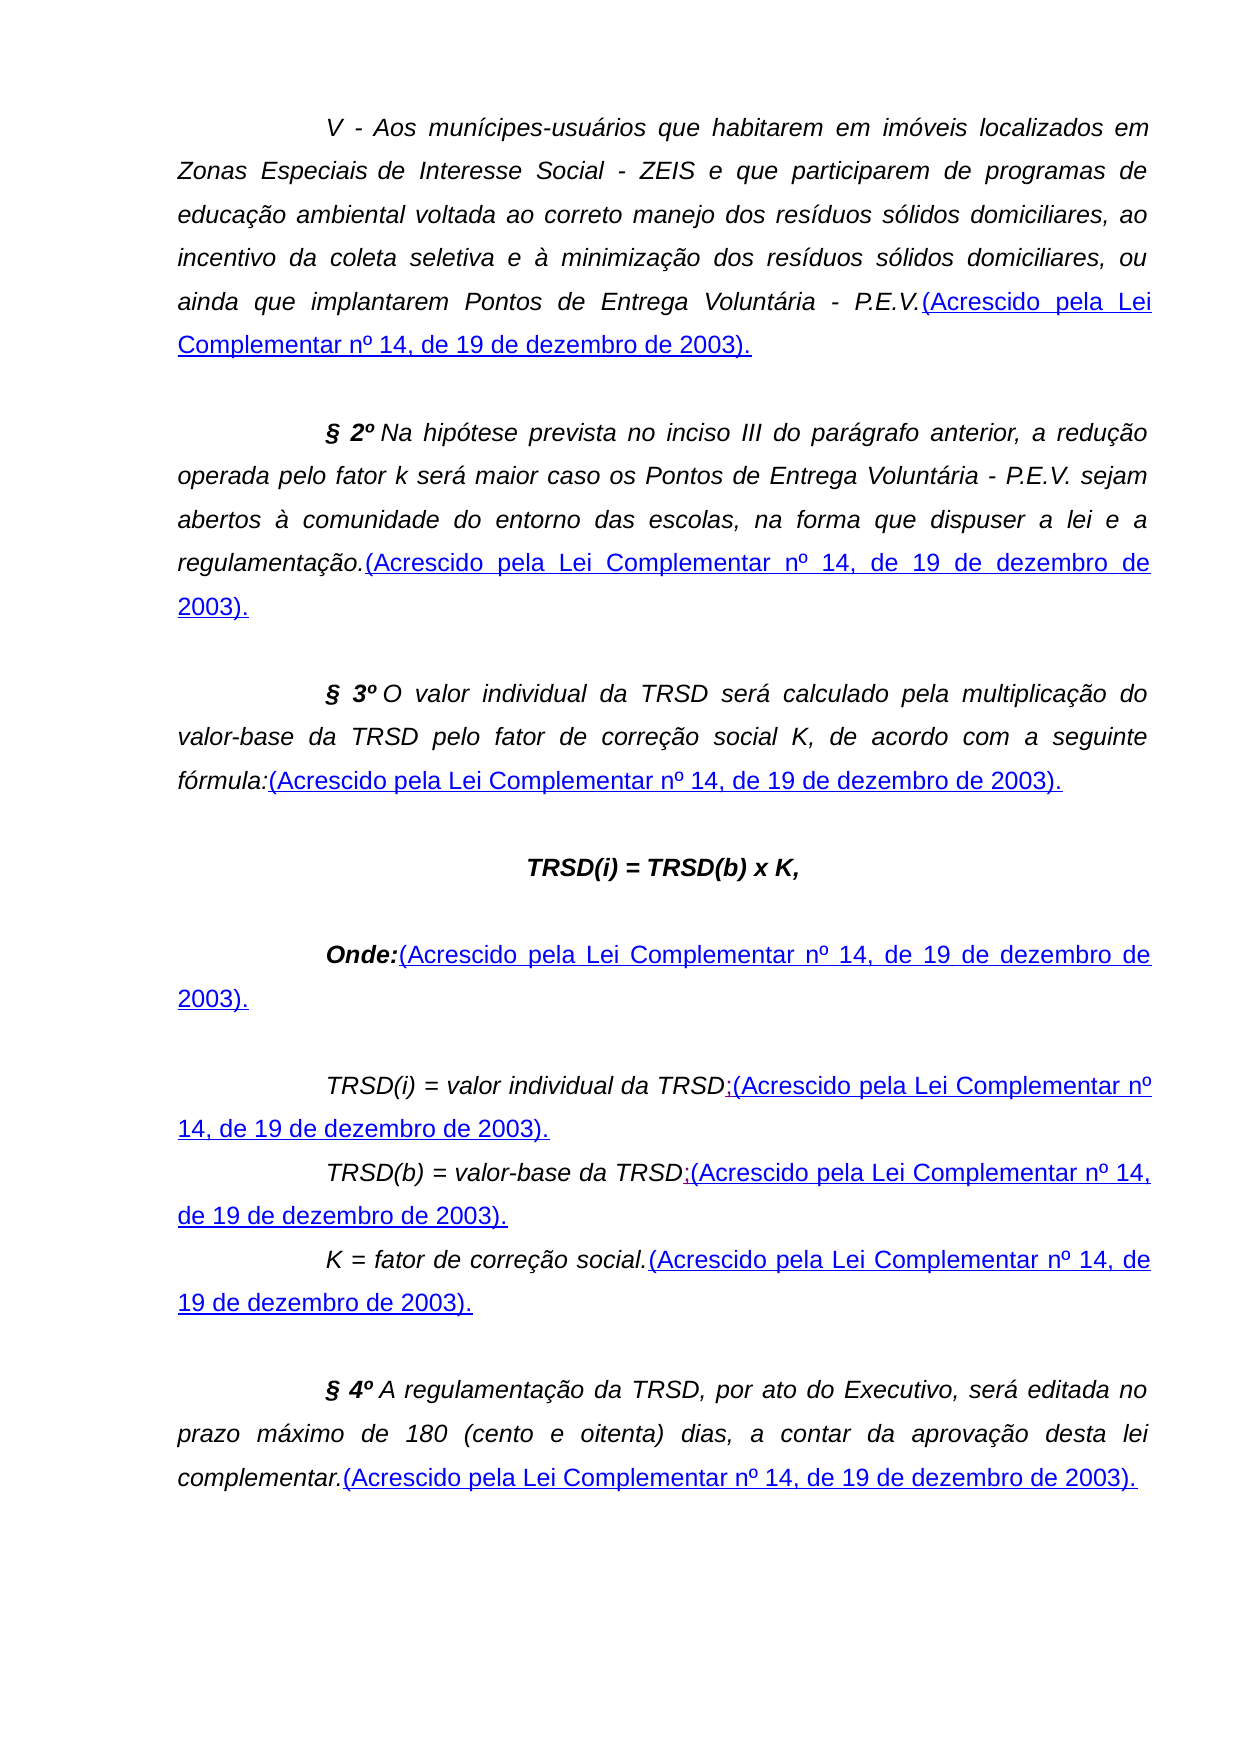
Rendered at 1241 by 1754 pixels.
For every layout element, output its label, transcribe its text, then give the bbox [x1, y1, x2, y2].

text Onde:(Acrescido pela Lei Complementar nº 14, de 19 de dezembro de 2003). [177, 940, 1152, 1012]
text § 2º Na hipótese prevista no inciso III do parágrafo anterior, a redução operada pelo fator k será maior caso os Pontos de Entrega Voluntária - P.E.V. sejam abertos à comunidade do entorno das escolas, na forma que dispuser a lei e a regulamentação.(Acrescido pela Lei Complementar nº 14, de 19 de dezembro de 2003). [177, 417, 1152, 621]
text § 3º O valor individual da TRSD será calculado pela multiplicação do valor-base da TRSD pelo fator de correção social K, de acordo com a seguinte fórmula:(Acrescido pela Lei Complementar nº 14, de 19 de dezembro de 2003). [177, 679, 1152, 795]
text K = fator de correção social.(Acrescido pela Lei Complementar nº 14, de 19 de dezembro de 2003). [177, 1245, 1152, 1317]
text § 4º A regulamentação da TRSD, por ato do Executivo, será editada no prazo máximo de 180 (cento e oitenta) dias, a contar da aprovação desta lei complementar.(Acrescido pela Lei Complementar nº 14, de 19 de dezembro de 2003). [177, 1375, 1152, 1491]
text V - Aos munícipes-usuários que habitarem em imóveis localizados em Zonas Especiais de Interesse Social - ZEIS e que participarem de programas de educação ambiental voltada ao correto manejo dos resíduos sólidos domiciliares, ao incentivo da coleta seletiva e à minimização dos resíduos sólidos domiciliares, ou ainda que implantarem Pontos de Entrega Voluntária - P.E.V.(Acrescido pela Lei Complementar nº 14, de 19 de dezembro de 2003). [177, 113, 1152, 359]
subtitle TRSD(i) = TRSD(b) x K, [177, 853, 1152, 882]
text TRSD(b) = valor-base da TRSD;(Acrescido pela Lei Complementar nº 14, de 19 de dezembro de 2003). [177, 1158, 1152, 1230]
text TRSD(i) = valor individual da TRSD;(Acrescido pela Lei Complementar nº 14, de 19 de dezembro de 2003). [177, 1071, 1152, 1143]
